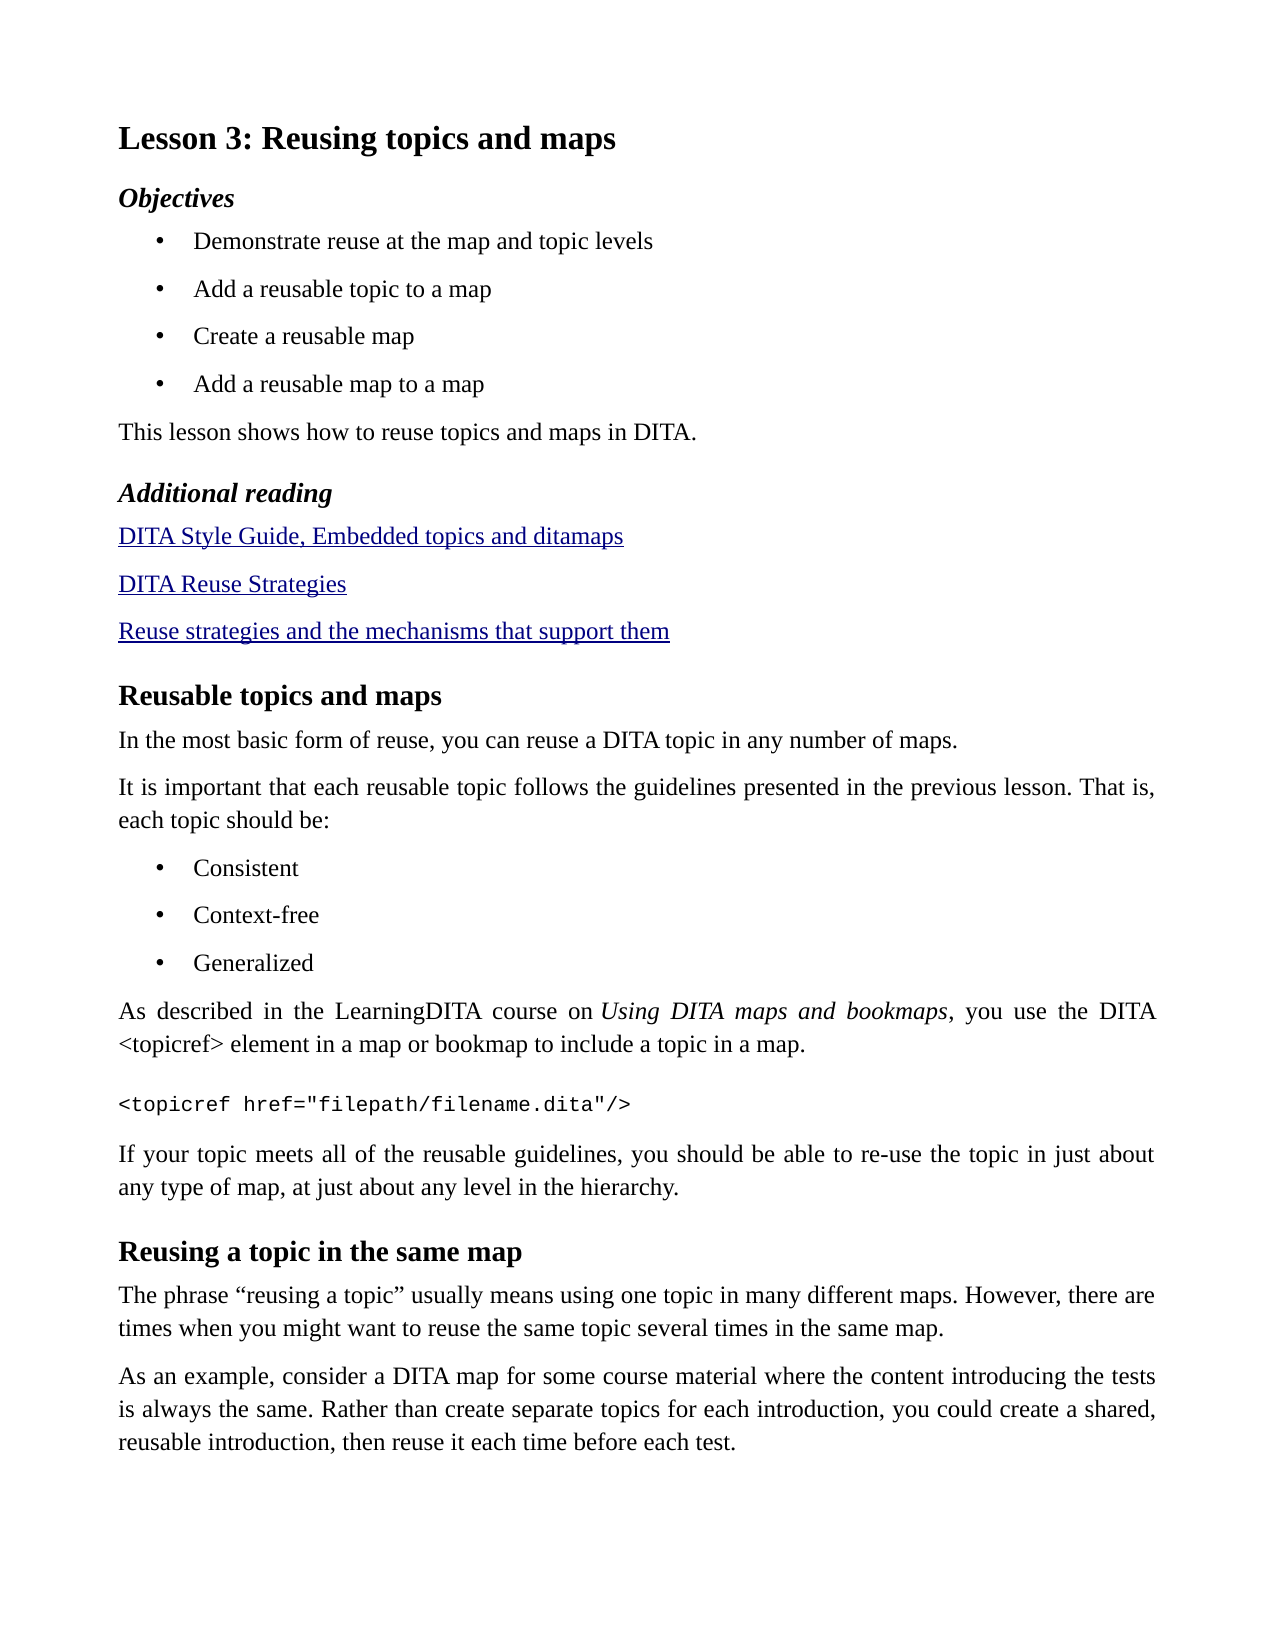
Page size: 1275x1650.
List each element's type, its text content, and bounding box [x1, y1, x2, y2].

text DITA Reuse Strategies [118, 569, 1157, 597]
text If your topic meets all of the reusable guidelines, you should be able to re-use the topic in just about any type of map, at just about any level in the hierarchy. [118, 1139, 1157, 1201]
list Context-free [156, 901, 1157, 929]
text Reuse strategies and the mechanisms that support them [118, 616, 1157, 645]
text This lesson shows how to reuse topics and maps in DITA. [118, 417, 1157, 445]
text In the most basic form of reuse, you can reuse a DITA topic in any number of maps. [118, 725, 1157, 753]
list Add a reusable map to a map [156, 369, 1157, 398]
list Consistent [156, 853, 1157, 882]
subtitle Objectives [118, 182, 1157, 214]
list Create a reusable map [156, 321, 1157, 350]
list Add a reusable topic to a map [156, 274, 1157, 302]
text DITA Style Guide, Embedded topics and ditamaps [118, 521, 1157, 550]
text <topicref href="filepath/filename.dita"/> [118, 1094, 1157, 1118]
subtitle Lesson 3: Reusing topics and maps [118, 118, 1157, 157]
subtitle Additional reading [118, 477, 1157, 508]
text It is important that each reusable topic follows the guidelines presented in the previous lesson. That is, each topic should be: [118, 772, 1157, 834]
text As an example, consider a DITA map for some course material where the content introducing the tests is always the same. Rather than create separate topics for each introduction, you could create a shared, reusable introduction, then reuse it each time before each test. [118, 1361, 1157, 1456]
list Generalized [156, 948, 1157, 977]
subtitle Reusable topics and maps [118, 678, 1157, 712]
text The phrase “reusing a topic” usually means using one topic in many different maps. However, there are times when you might want to reuse the same topic several times in the same map. [118, 1280, 1157, 1342]
subtitle Reusing a topic in the same map [118, 1234, 1157, 1268]
text As described in the LearningDITA course on Using DITA maps and bookmaps, you use the DITA <topicref> element in a map or bookmap to include a topic in a map. [118, 996, 1157, 1057]
list Demonstrate reuse at the map and topic levels [156, 226, 1157, 255]
